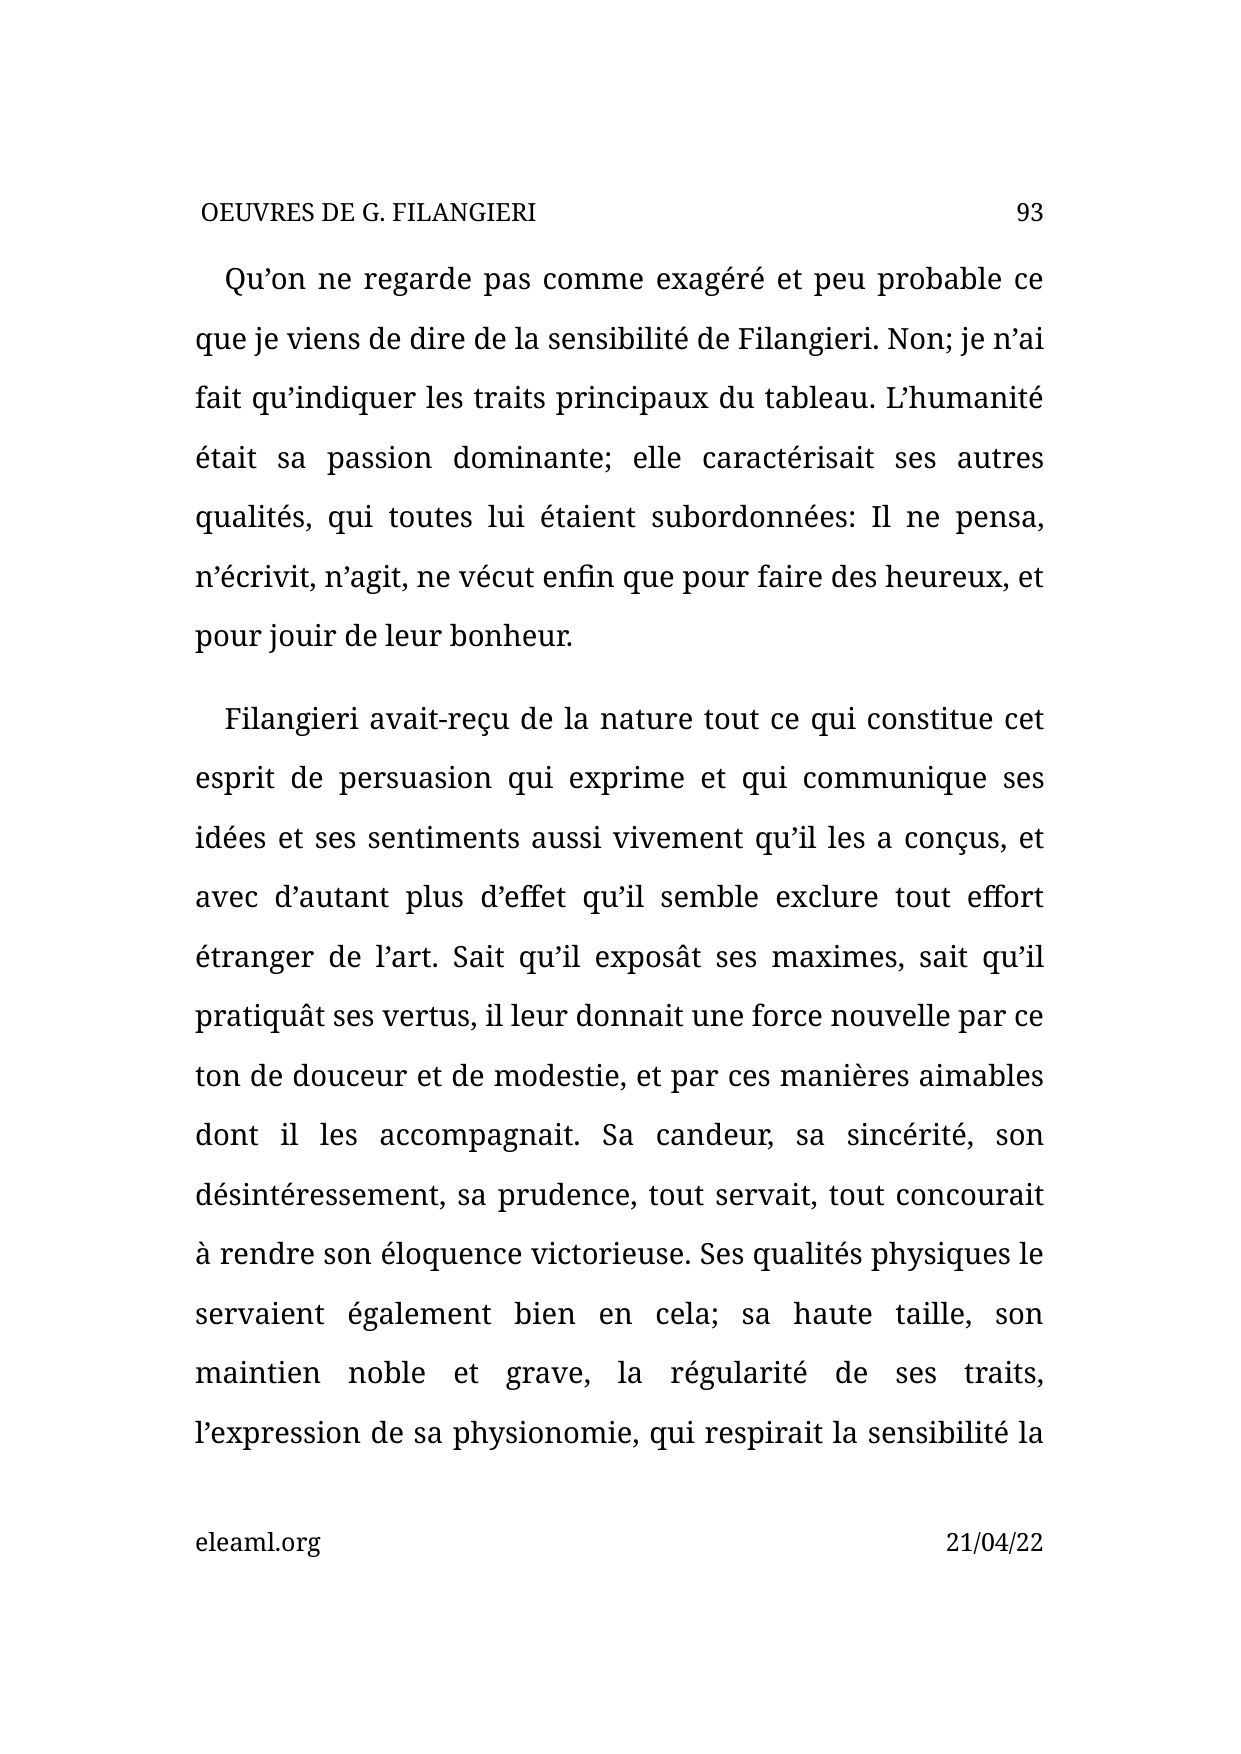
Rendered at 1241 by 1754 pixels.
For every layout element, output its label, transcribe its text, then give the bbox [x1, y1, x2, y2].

text Qu’on ne regarde pas comme exagéré et peu probable ce que je viens de dire de la sensibilité de Filangieri. Non; je n’ai fait qu’indiquer les traits principaux du tableau. L’humanité était sa passion dominante; elle caractérisait ses autres qualités, qui toutes lui étaient subordonnées: Il ne pensa, n’écrivit, n’agit, ne vécut enfin que pour faire des heureux, et pour jouir de leur bonheur. [195, 258, 1045, 655]
text Filangieri avait-reçu de la nature tout ce qui constitue cet esprit de persuasion qui exprime et qui communique ses idées et ses sentiments aussi vivement qu’il les a conçus, et avec d’autant plus d’effet qu’il semble exclure tout effort étranger de l’art. Sait qu’il exposât ses maximes, sait qu’il pratiquât ses vertus, il leur donnait une force nouvelle par ce ton de douceur et de modestie, et par ces manières aimables dont il les accompagnait. Sa candeur, sa sincérité, son désintéressement, sa prudence, tout servait, tout concourait à rendre son éloquence victorieuse. Ses qualités physiques le servaient également bien en cela; sa haute taille, son maintien noble et grave, la régularité de ses traits, l’expression de sa physionomie, qui respirait la sensibilité la [195, 698, 1045, 1452]
